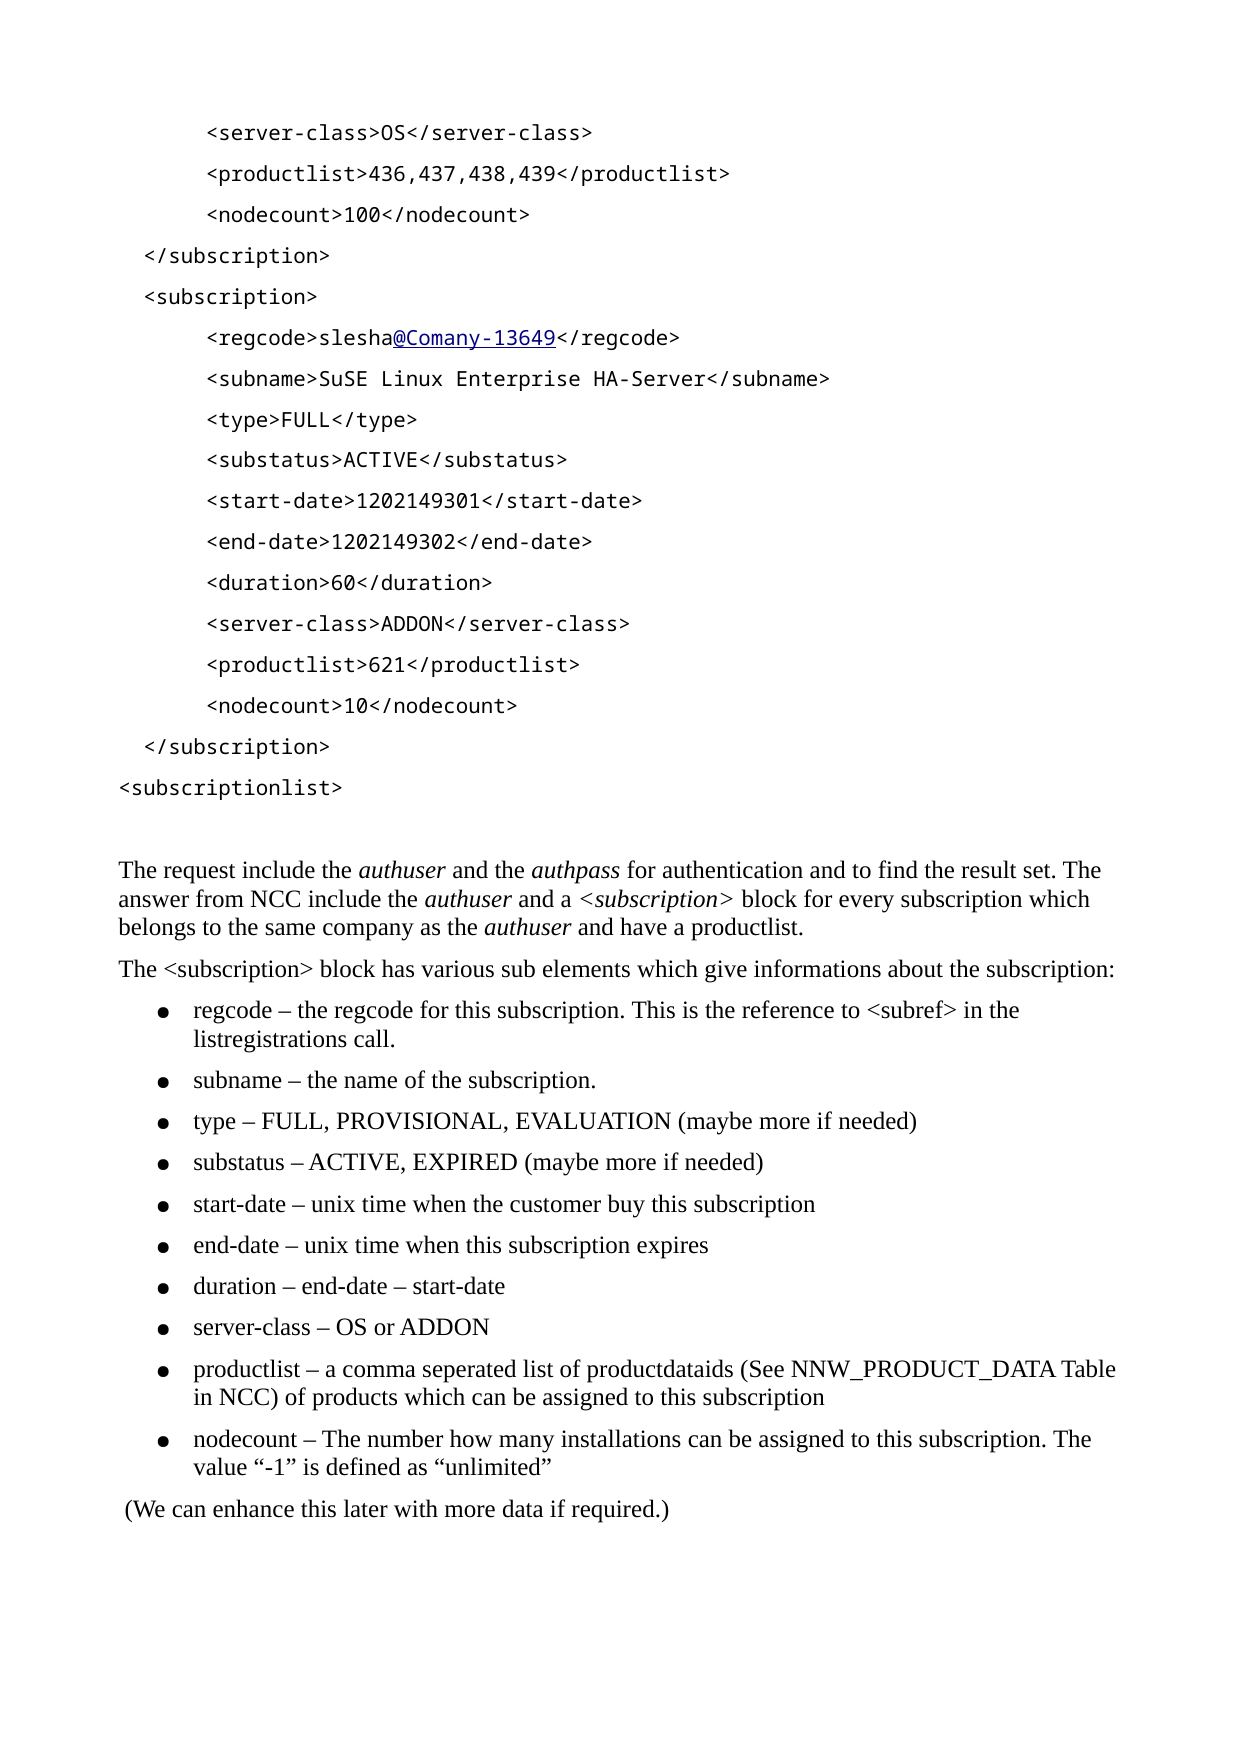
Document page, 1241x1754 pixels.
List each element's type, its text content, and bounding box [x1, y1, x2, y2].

text <productlist>621</productlist> [118, 650, 1122, 679]
list productlist – a comma seperated list of productdataids (See NNW_PRODUCT_DATA Table in NCC) of products which can be assigned to this subscription [156, 1354, 1122, 1411]
text (We can enhance this later with more data if required.) [118, 1494, 1122, 1522]
list end-date – unix time when this subscription expires [156, 1230, 1122, 1259]
list nodecount – The number how many installations can be assigned to this subscription. The value “-1” is defined as “unlimited” [156, 1424, 1122, 1481]
text <start-date>1202149301</start-date> [118, 487, 1122, 515]
text </subscription> [118, 732, 1122, 761]
text <nodecount>100</nodecount> [118, 200, 1122, 228]
text <substatus>ACTIVE</substatus> [118, 446, 1122, 474]
text <subscriptionlist> [118, 773, 1122, 802]
list start-date – unix time when the customer buy this subscription [156, 1189, 1122, 1217]
text <nodecount>10</nodecount> [118, 691, 1122, 720]
text <subscription> [118, 282, 1122, 310]
text <end-date>1202149302</end-date> [118, 527, 1122, 556]
list subname – the name of the subscription. [156, 1065, 1122, 1094]
text <server-class>OS</server-class> [118, 118, 1122, 147]
list substatus – ACTIVE, EXPIRED (maybe more if needed) [156, 1147, 1122, 1176]
list type – FULL, PROVISIONAL, EVALUATION (maybe more if needed) [156, 1106, 1122, 1135]
text <regcode>slesha@Comany-13649</regcode> [118, 323, 1122, 351]
text </subscription> [118, 241, 1122, 269]
text The <subscription> block has various sub elements which give informations about the subscription: [118, 954, 1122, 982]
list server-class – OS or ADDON [156, 1312, 1122, 1341]
list duration – end-date – start-date [156, 1271, 1122, 1300]
text <subname>SuSE Linux Enterprise HA-Server</subname> [118, 364, 1122, 392]
text <server-class>ADDON</server-class> [118, 609, 1122, 638]
text <duration>60</duration> [118, 568, 1122, 597]
list regcode – the regcode for this subscription. This is the reference to <subref> in the listregistrations call. [156, 995, 1122, 1052]
text <type>FULL</type> [118, 405, 1122, 433]
text The request include the authuser and the authpass for authentication and to find the result set. The answer from NCC include the authuser and a <subscription> block for every subscription which belongs to the same company as the authuser and have a productlist. [118, 855, 1122, 941]
text <productlist>436,437,438,439</productlist> [118, 159, 1122, 187]
